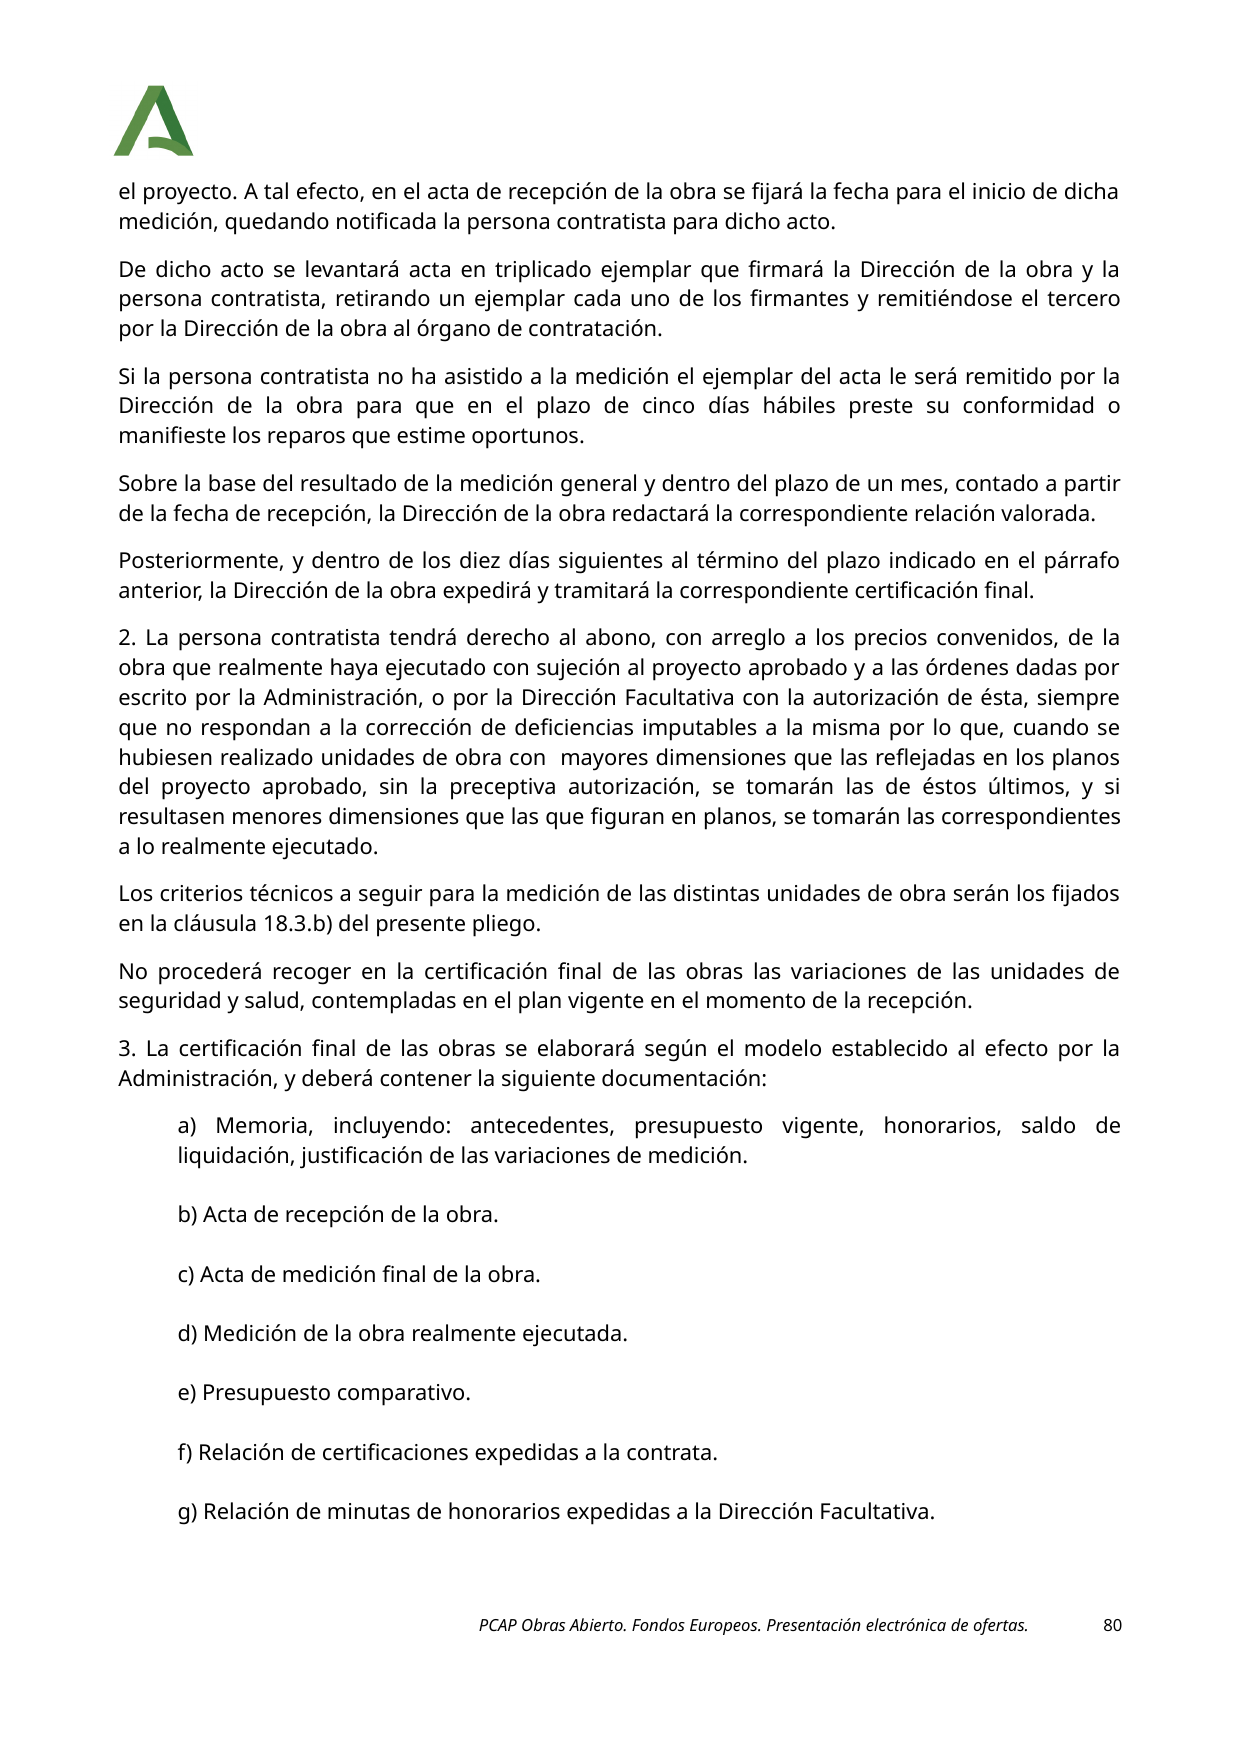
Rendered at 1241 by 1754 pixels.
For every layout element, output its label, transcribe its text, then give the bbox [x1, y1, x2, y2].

text el proyecto. A tal efecto, en el acta de recepción de la obra se fijará la fecha para el inicio de dicha medición, quedando notificada la persona contratista para dicho acto. [118, 176, 1122, 236]
text 3. La certificación final de las obras se elaborará según el modelo establecido al efecto por la Administración, y deberá contener la siguiente documentación: [118, 1033, 1122, 1093]
text No procederá recoger en la certificación final de las obras las variaciones de las unidades de seguridad y salud, contempladas en el plan vigente en el momento de la recepción. [118, 956, 1122, 1015]
text f) Relación de certificaciones expedidas a la contrata. [177, 1436, 1122, 1466]
text Posteriormente, y dentro de los diez días siguientes al término del plazo indicado en el párrafo anterior, la Dirección de la obra expedirá y tramitará la correspondiente certificación final. [118, 545, 1122, 605]
text 2. La persona contratista tendrá derecho al abono, con arreglo a los precios convenidos, de la obra que realmente haya ejecutado con sujeción al proyecto aprobado y a las órdenes dadas por escrito por la Administración, o por la Dirección Facultativa con la autorización de ésta, siempre que no respondan a la corrección de deficiencias imputables a la misma por lo que, cuando se hubiesen realizado unidades de obra con mayores dimensiones que las reflejadas en los planos del proyecto aprobado, sin la preceptiva autorización, se tomarán las de éstos últimos, y si resultasen menores dimensiones que las que figuran en planos, se tomarán las correspondientes a lo realmente ejecutado. [118, 622, 1122, 861]
text g) Relación de minutas de honorarios expedidas a la Dirección Facultativa. [177, 1496, 1122, 1526]
text Los criterios técnicos a seguir para la medición de las distintas unidades de obra serán los fijados en la cláusula 18.3.b) del presente pliego. [118, 878, 1122, 938]
text e) Presupuesto comparativo. [177, 1377, 1122, 1407]
picture [109, 81, 198, 160]
text c) Acta de medición final de la obra. [177, 1259, 1122, 1288]
text b) Acta de recepción de la obra. [177, 1199, 1122, 1229]
text Sobre la base del resultado de la medición general y dentro del plazo de un mes, contado a partir de la fecha de recepción, la Dirección de la obra redactará la correspondiente relación valorada. [118, 468, 1122, 527]
text Si la persona contratista no ha asistido a la medición el ejemplar del acta le será remitido por la Dirección de la obra para que en el plazo de cinco días hábiles preste su conformidad o manifieste los reparos que estime oportunos. [118, 361, 1122, 450]
text d) Medición de la obra realmente ejecutada. [177, 1318, 1122, 1348]
text a) Memoria, incluyendo: antecedentes, presupuesto vigente, honorarios, saldo de liquidación, justificación de las variaciones de medición. [177, 1110, 1122, 1170]
text De dicho acto se levantará acta en triplicado ejemplar que firmará la Dirección de la obra y la persona contratista, retirando un ejemplar cada uno de los firmantes y remitiéndose el tercero por la Dirección de la obra al órgano de contratación. [118, 254, 1122, 343]
